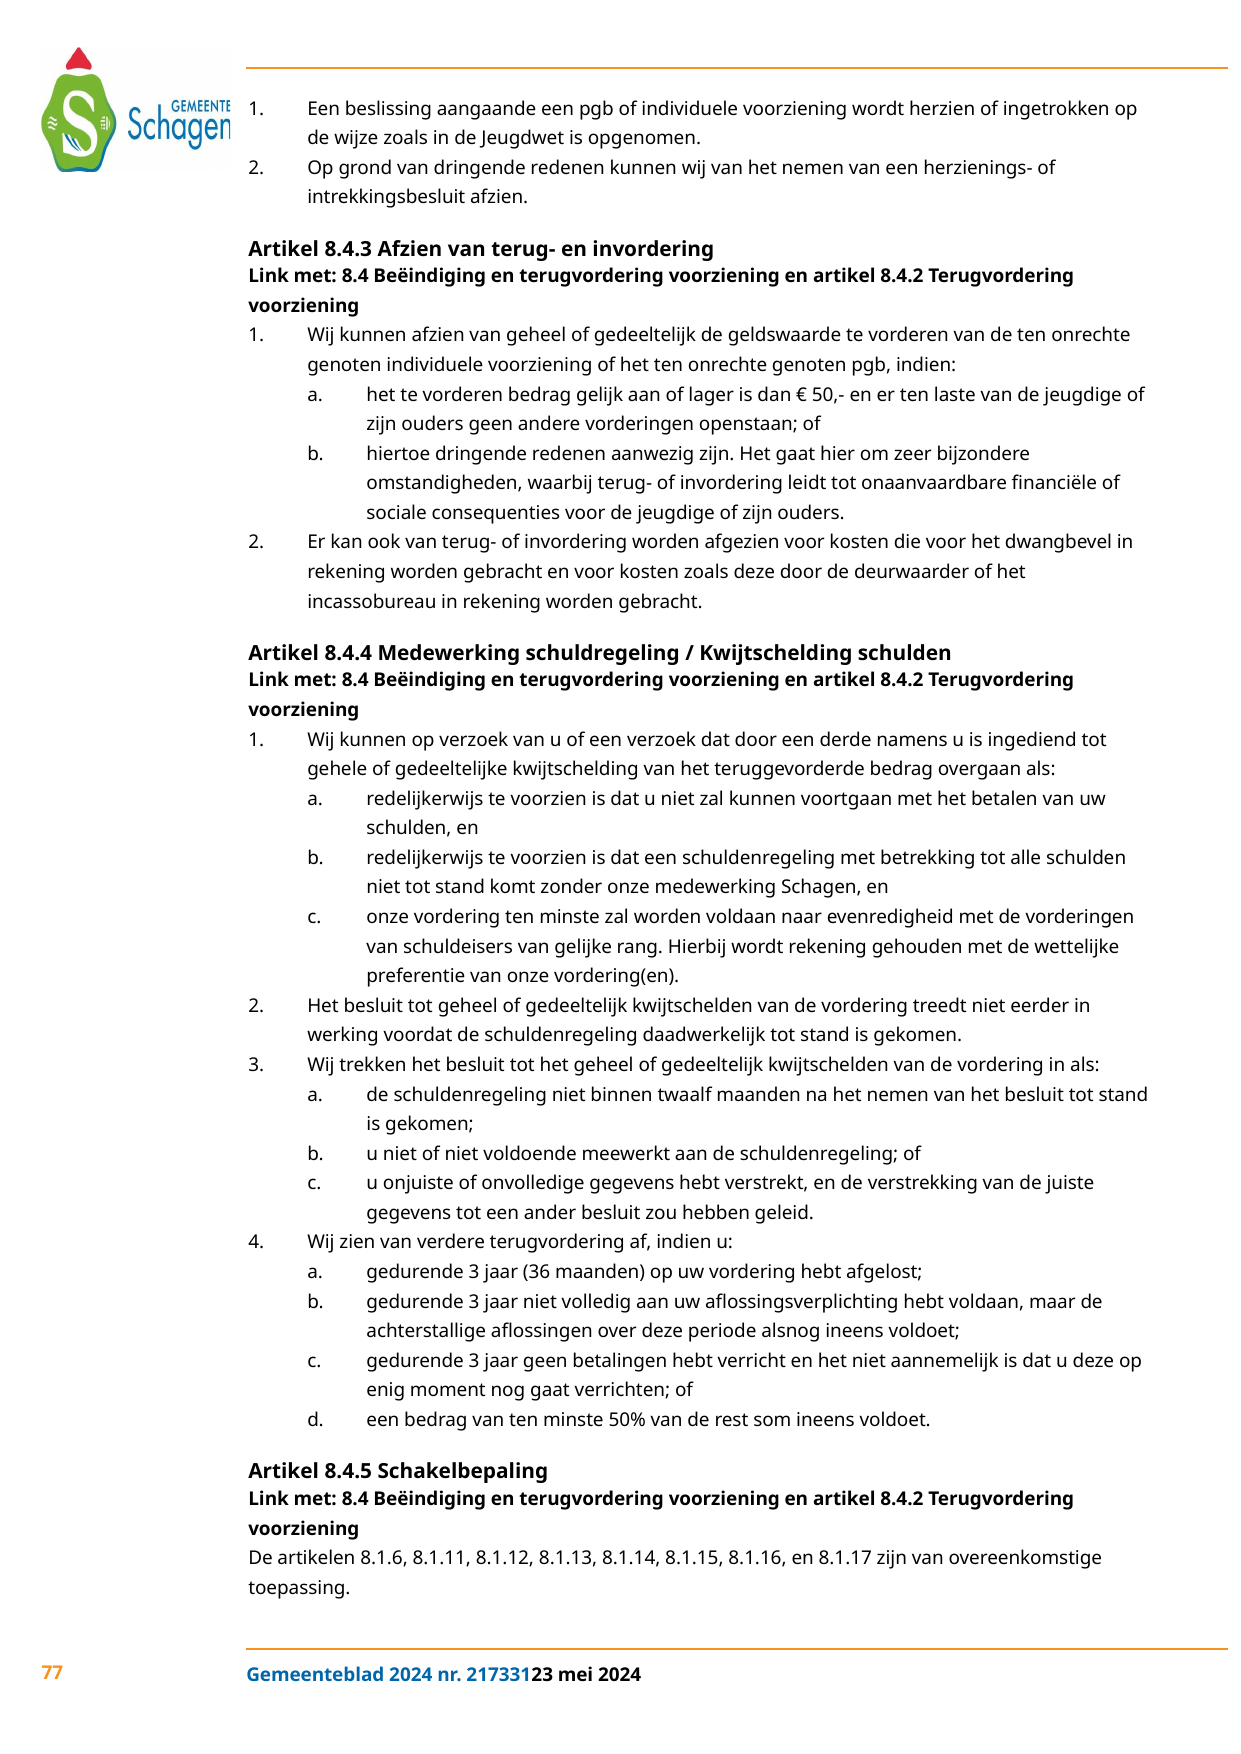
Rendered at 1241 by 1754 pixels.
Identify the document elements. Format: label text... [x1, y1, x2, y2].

text Link met: 8.4 Beëindiging en terugvordering voorziening en artikel 8.4.2 Terugvordering voorziening [248, 667, 1152, 722]
list redelijkerwijs te voorzien is dat een schuldenregeling met betrekking tot alle schulden niet tot stand komt zonder onze medewerking Schagen, en [307, 844, 1152, 899]
text Artikel 8.4.4 Medewerking schuldregeling / Kwijtschelding schulden [248, 638, 1152, 667]
list Wij kunnen afzien van geheel of gedeeltelijk de geldswaarde te vorderen van de ten onrechte genoten individuele voorziening of het ten onrechte genoten pgb, indien: [248, 322, 1152, 377]
text Artikel 8.4.3 Afzien van terug- en invordering [248, 234, 1152, 262]
list u niet of niet voldoende meewerkt aan de schuldenregeling; of [307, 1140, 1152, 1166]
text De artikelen 8.1.6, 8.1.11, 8.1.12, 8.1.13, 8.1.14, 8.1.15, 8.1.16, en 8.1.17 zijn van overeenkomstige toepassing. [248, 1544, 1152, 1599]
list een bedrag van ten minste 50% van de rest som ineens voldoet. [307, 1406, 1152, 1432]
text Link met: 8.4 Beëindiging en terugvordering voorziening en artikel 8.4.2 Terugvordering voorziening [248, 262, 1152, 318]
list Het besluit tot geheel of gedeeltelijk kwijtschelden van de vordering treedt niet eerder in werking voordat de schuldenregeling daadwerkelijk tot stand is gekomen. [248, 992, 1152, 1047]
list hiertoe dringende redenen aanwezig zijn. Het gaat hier om zeer bijzondere omstandigheden, waarbij terug- of invordering leidt tot onaanvaardbare financiële of sociale consequenties voor de jeugdige of zijn ouders. [307, 440, 1152, 525]
list gedurende 3 jaar (36 maanden) op uw vordering hebt afgelost; [307, 1258, 1152, 1284]
text Link met: 8.4 Beëindiging en terugvordering voorziening en artikel 8.4.2 Terugvordering voorziening [248, 1485, 1152, 1540]
list Op grond van dringende redenen kunnen wij van het nemen van een herzienings- of intrekkingsbesluit afzien. [248, 154, 1152, 209]
list onze vordering ten minste zal worden voldaan naar evenredigheid met de vorderingen van schuldeisers van gelijke rang. Hierbij wordt rekening gehouden met de wettelijke preferentie van onze vordering(en). [307, 903, 1152, 988]
text Artikel 8.4.5 Schakelbepaling [248, 1457, 1152, 1485]
list gedurende 3 jaar niet volledig aan uw aflossingsverplichting hebt voldaan, maar de achterstallige aflossingen over deze periode alsnog ineens voldoet; [307, 1288, 1152, 1343]
picture [41, 47, 231, 172]
list de schuldenregeling niet binnen twaalf maanden na het nemen van het besluit tot stand is gekomen; [307, 1081, 1152, 1136]
list het te vorderen bedrag gelijk aan of lager is dan € 50,- en er ten laste van de jeugdige of zijn ouders geen andere vorderingen openstaan; of [307, 381, 1152, 436]
list Een beslissing aangaande een pgb of individuele voorziening wordt herzien of ingetrokken op de wijze zoals in de Jeugdwet is opgenomen. [248, 95, 1152, 150]
list Wij trekken het besluit tot het geheel of gedeeltelijk kwijtschelden van de vordering in als: [248, 1051, 1152, 1077]
list gedurende 3 jaar geen betalingen hebt verricht en het niet aannemelijk is dat u deze op enig moment nog gaat verrichten; of [307, 1347, 1152, 1402]
list redelijkerwijs te voorzien is dat u niet zal kunnen voortgaan met het betalen van uw schulden, en [307, 785, 1152, 840]
list Er kan ook van terug- of invordering worden afgezien voor kosten die voor het dwangbevel in rekening worden gebracht en voor kosten zoals deze door de deurwaarder of het incassobureau in rekening worden gebracht. [248, 529, 1152, 613]
list Wij zien van verdere terugvordering af, indien u: [248, 1229, 1152, 1254]
list u onjuiste of onvolledige gegevens hebt verstrekt, en de verstrekking van de juiste gegevens tot een ander besluit zou hebben geleid. [307, 1169, 1152, 1225]
list Wij kunnen op verzoek van u of een verzoek dat door een derde namens u is ingediend tot gehele of gedeeltelijke kwijtschelding van het teruggevorderde bedrag overgaan als: [248, 726, 1152, 781]
